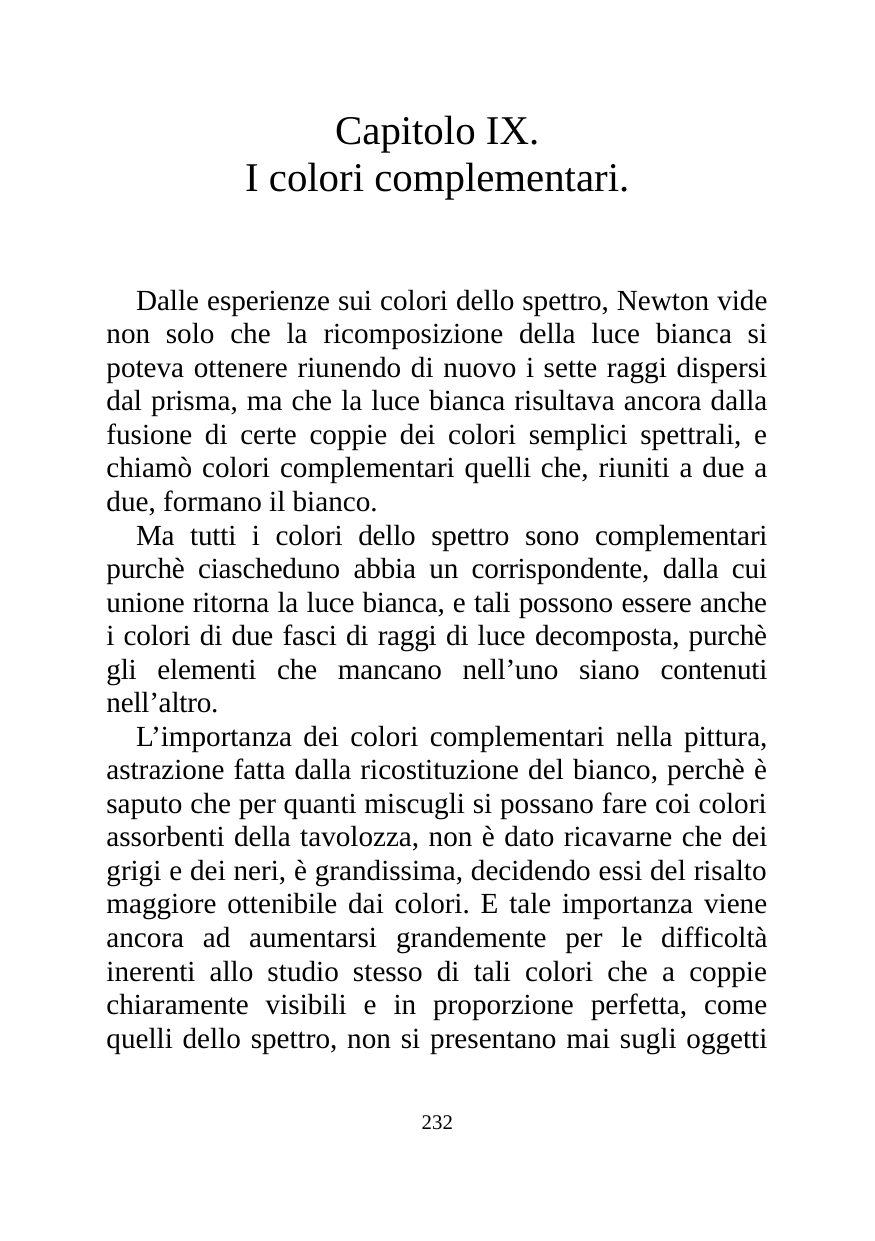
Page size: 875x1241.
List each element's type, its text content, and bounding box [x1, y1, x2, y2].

text Dalle esperienze sui colori dello spettro, Newton vide non solo che la ricomposizione della luce bianca si poteva ottenere riunendo di nuovo i sette raggi dispersi dal prisma, ma che la luce bianca risultava ancora dalla fusione di certe coppie dei colori semplici spettrali, e chiamò colori complementari quelli che, riuniti a due a due, formano il bianco. [106, 283, 768, 518]
subtitle Capitolo IX. I colori complementari. [106, 106, 768, 200]
text L’importanza dei colori complementari nella pittura, astrazione fatta dalla ricostituzione del bianco, perchè è saputo che per quanti miscugli si possano fare coi colori assorbenti della tavolozza, non è dato ricavarne che dei grigi e dei neri, è grandissima, decidendo essi del risalto maggiore ottenibile dai colori. E tale importanza viene ancora ad aumentarsi grandemente per le difficoltà inerenti allo studio stesso di tali colori che a coppie chiaramente visibili e in proporzione perfetta, come quelli dello spettro, non si presentano mai sugli oggetti [106, 719, 768, 1054]
text Ma tutti i colori dello spettro sono complementari purchè ciascheduno abbia un corrispondente, dalla cui unione ritorna la luce bianca, e tali possono essere anche i colori di due fasci di raggi di luce decomposta, purchè gli elementi che mancano nell’uno siano contenuti nell’altro. [106, 518, 768, 719]
